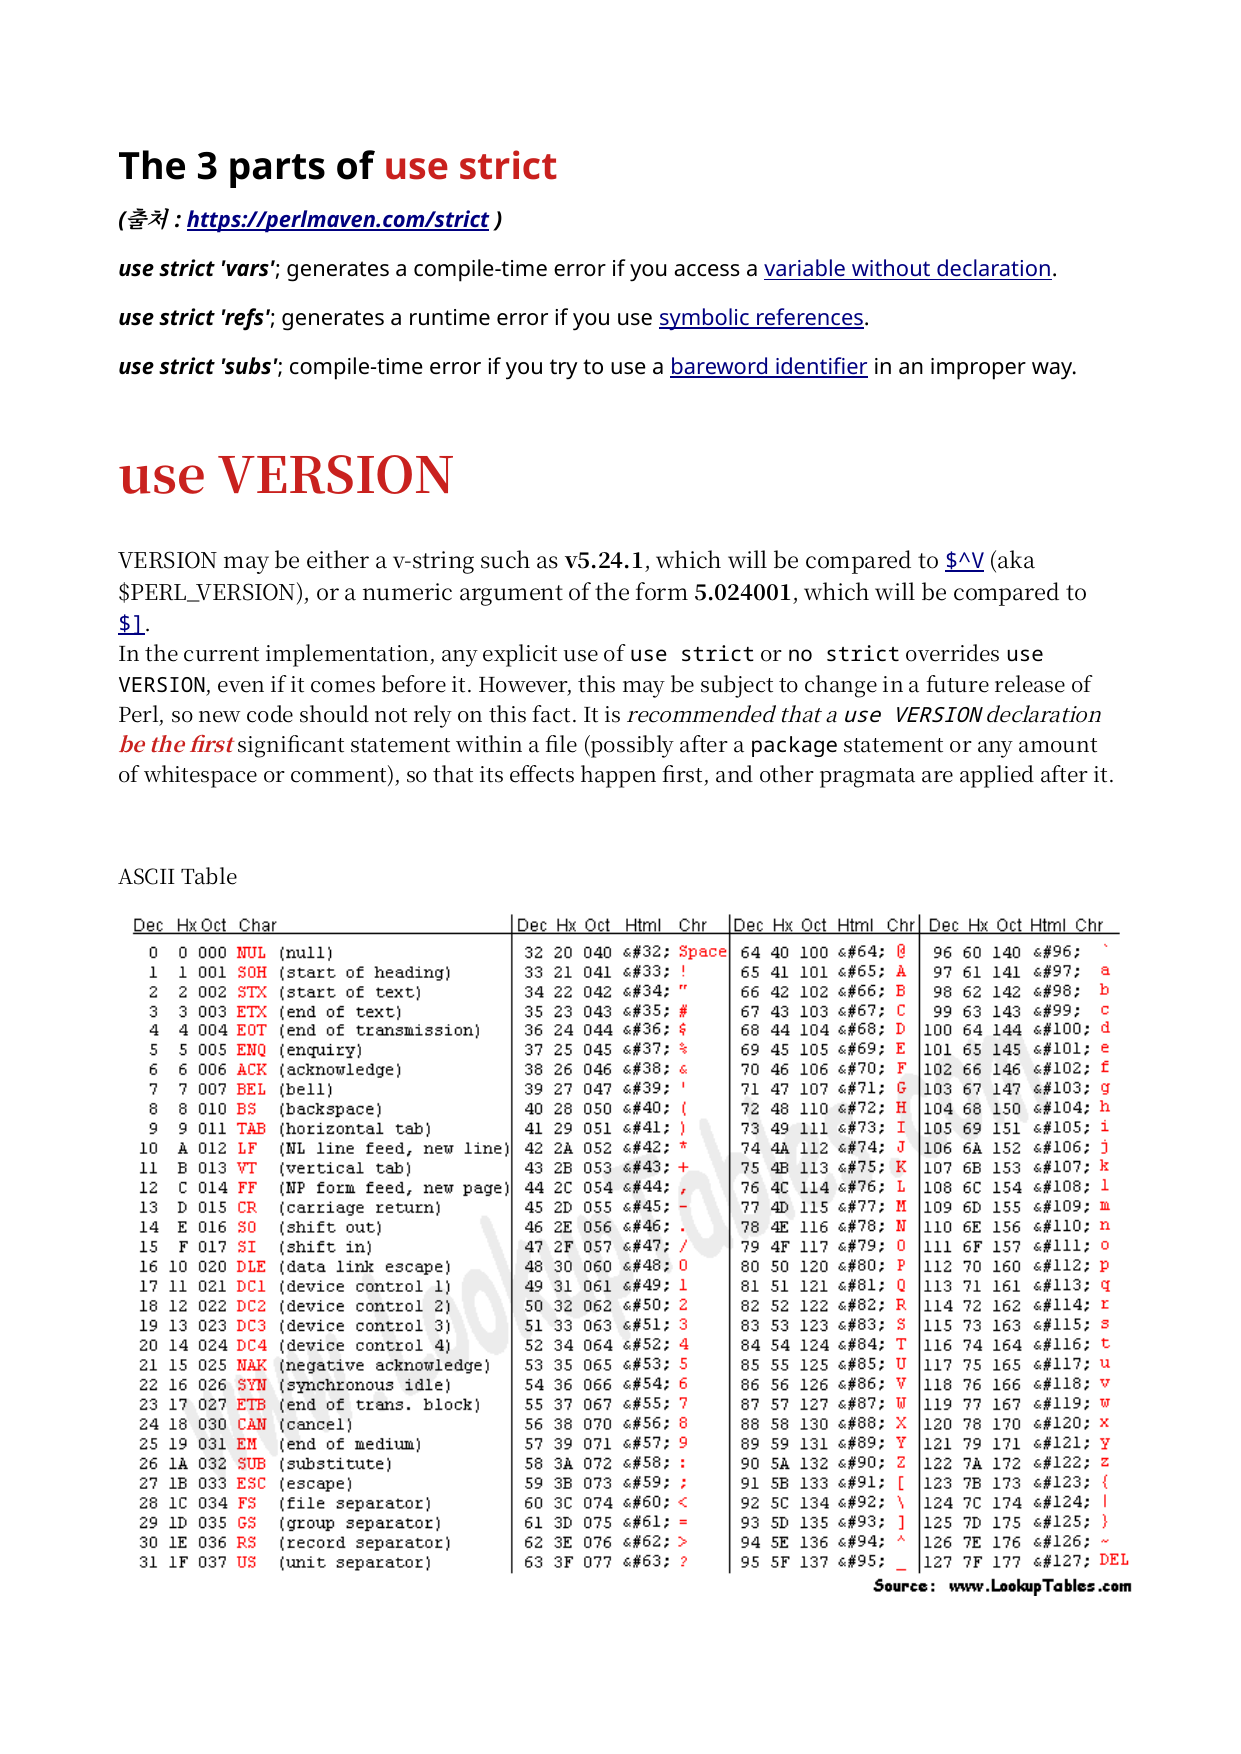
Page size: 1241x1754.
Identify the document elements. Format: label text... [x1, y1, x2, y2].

text (출처 : https://perlmaven.com/strict ) [118, 202, 1122, 234]
text use strict 'subs'; compile-time error if you try to use a bareword identifier in an improper way. [118, 351, 1122, 381]
text use strict 'vars'; generates a compile-time error if you access a variable without declaration. [118, 253, 1122, 283]
text use VERSION [118, 436, 1122, 507]
text use strict 'refs'; generates a runtime error if you use symbolic references. [118, 302, 1122, 332]
text In the current implementation, any explicit use of use strict or no strict overrides use VERSION, even if it comes before it. However, this may be subject to change in a future release of Perl, so new code should not rely on this fact. It is recommended that a use VERSION declaration be the first significant statement within a file (possibly after a package statement or any amount of whitespace or comment), so that its effects happen first, and other pragmata are applied after it. [118, 638, 1122, 788]
picture [129, 910, 1134, 1596]
subtitle The 3 parts of use strict [118, 139, 1122, 190]
text VERSION may be either a v-string such as v5.24.1, which will be compared to $^V (aka $PERL_VERSION), or a numeric argument of the form 5.024001, which will be compared to $]. [118, 543, 1122, 638]
text ASCII Table [118, 860, 1122, 890]
